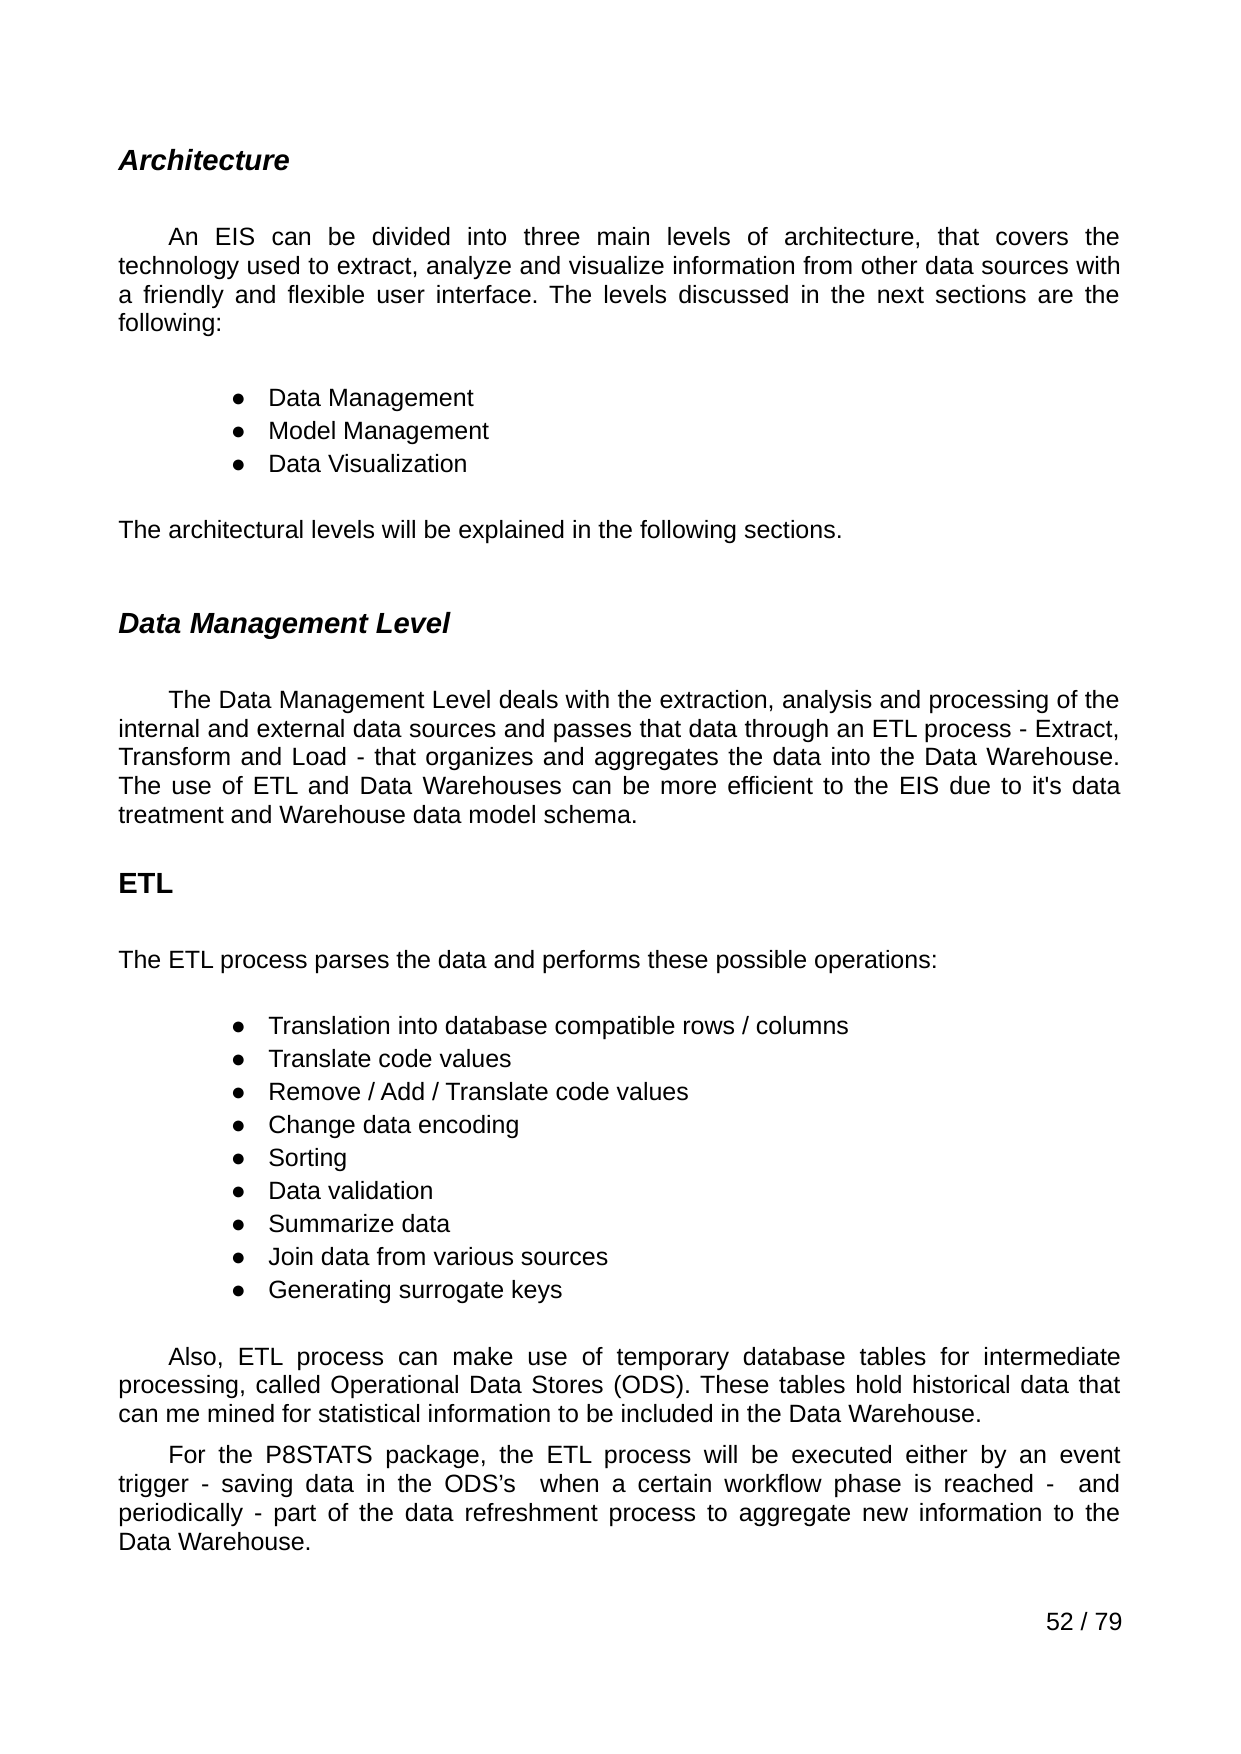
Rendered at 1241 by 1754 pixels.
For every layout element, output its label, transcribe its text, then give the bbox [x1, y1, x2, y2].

text An EIS can be divided into three main levels of architecture, that covers the technology used to extract, analyze and visualize information from other data sources with a friendly and flexible user interface. The levels discussed in the next sections are the following: [118, 222, 1122, 337]
subtitle Architecture [118, 143, 1122, 177]
text The Data Management Level deals with the extraction, analysis and processing of the internal and external data sources and passes that data through an ETL process - Extract, Transform and Load - that organizes and aggregates the data into the Data Warehouse. The use of ETL and Data Warehouses can be more efficient to the EIS due to it's data treatment and Warehouse data model schema. [118, 685, 1122, 829]
subtitle ETL [118, 866, 1122, 900]
list Data Management [231, 383, 1122, 411]
list Join data from various sources [231, 1242, 1122, 1271]
list Summarize data [231, 1209, 1122, 1238]
text For the P8STATS package, the ETL process will be executed either by an event trigger - saving data in the ODS’s when a certain workflow phase is reached - and periodically - part of the data refreshment process to aggregate new information to the Data Warehouse. [118, 1440, 1122, 1555]
list Change data encoding [231, 1110, 1122, 1139]
text The architectural levels will be explained in the following sections. [118, 515, 1122, 543]
list Translation into database compatible rows / columns [231, 1011, 1122, 1040]
list Sorting [231, 1143, 1122, 1172]
list Remove / Add / Translate code values [231, 1077, 1122, 1106]
list Model Management [231, 416, 1122, 444]
text The ETL process parses the data and performs these possible operations: [118, 945, 1122, 974]
list Translate code values [231, 1044, 1122, 1073]
list Data validation [231, 1176, 1122, 1205]
list Generating surrogate keys [231, 1275, 1122, 1304]
text Also, ETL process can make use of temporary database tables for intermediate processing, called Operational Data Stores (ODS). These tables hold historical data that can me mined for statistical information to be included in the Data Warehouse. [118, 1341, 1122, 1428]
list Data Visualization [231, 449, 1122, 477]
subtitle Data Management Level [118, 606, 1122, 639]
